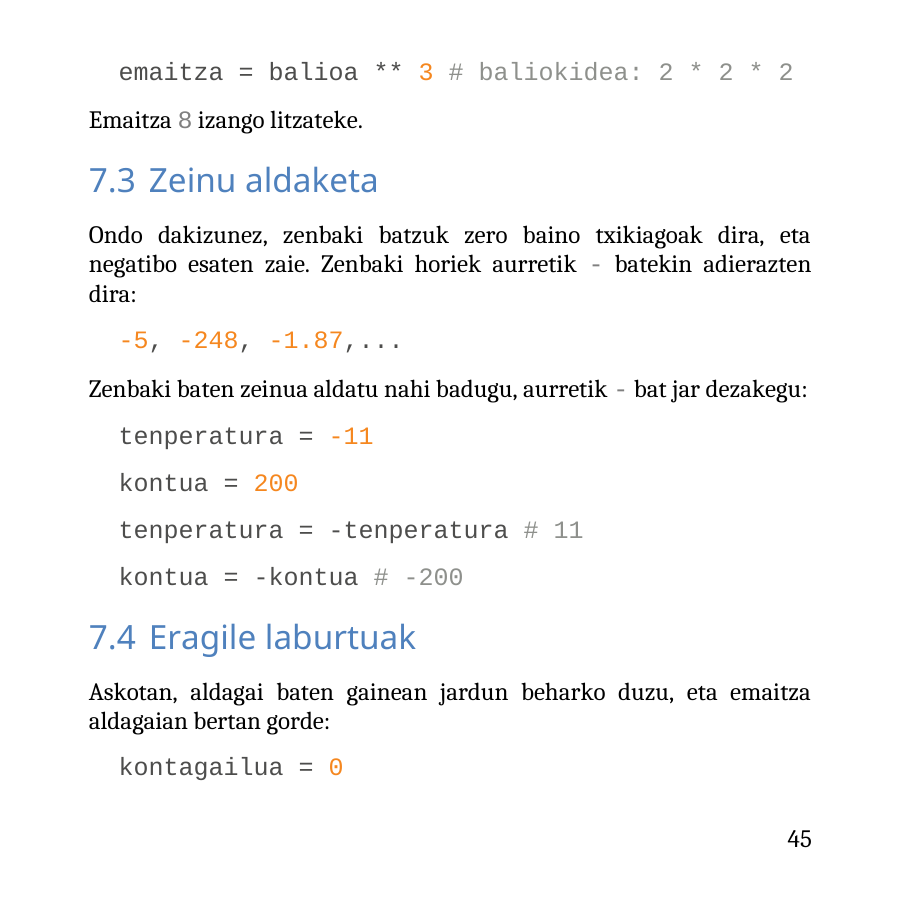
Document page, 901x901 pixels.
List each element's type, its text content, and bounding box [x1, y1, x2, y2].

text kontagailua = 0 [118, 754, 811, 782]
text tenperatura = -11 [118, 423, 811, 452]
subtitle Zeinu aldaketa [89, 157, 811, 202]
text kontua = 200 [118, 470, 811, 499]
text tenperatura = -tenperatura # 11 [118, 517, 811, 546]
text Ondo dakizunez, zenbaki batzuk zero baino txikiagoak dira, eta negatibo esaten zaie. Zenbaki horiek aurretik - batekin adierazten dira: [89, 221, 811, 309]
text Emaitza 8 izango litzateke. [89, 106, 811, 136]
text -5, -248, -1.87,... [118, 327, 811, 356]
text Zenbaki baten zeinua aldatu nahi badugu, aurretik - bat jar dezakegu: [89, 374, 811, 404]
text emaitza = balioa ** 3 # baliokidea: 2 * 2 * 2 [118, 59, 811, 87]
subtitle Eragile laburtuak [89, 614, 811, 659]
text Askotan, aldagai baten gainean jardun beharko duzu, eta emaitza aldagaian bertan gorde: [89, 678, 811, 735]
text kontua = -kontua # -200 [118, 564, 811, 593]
